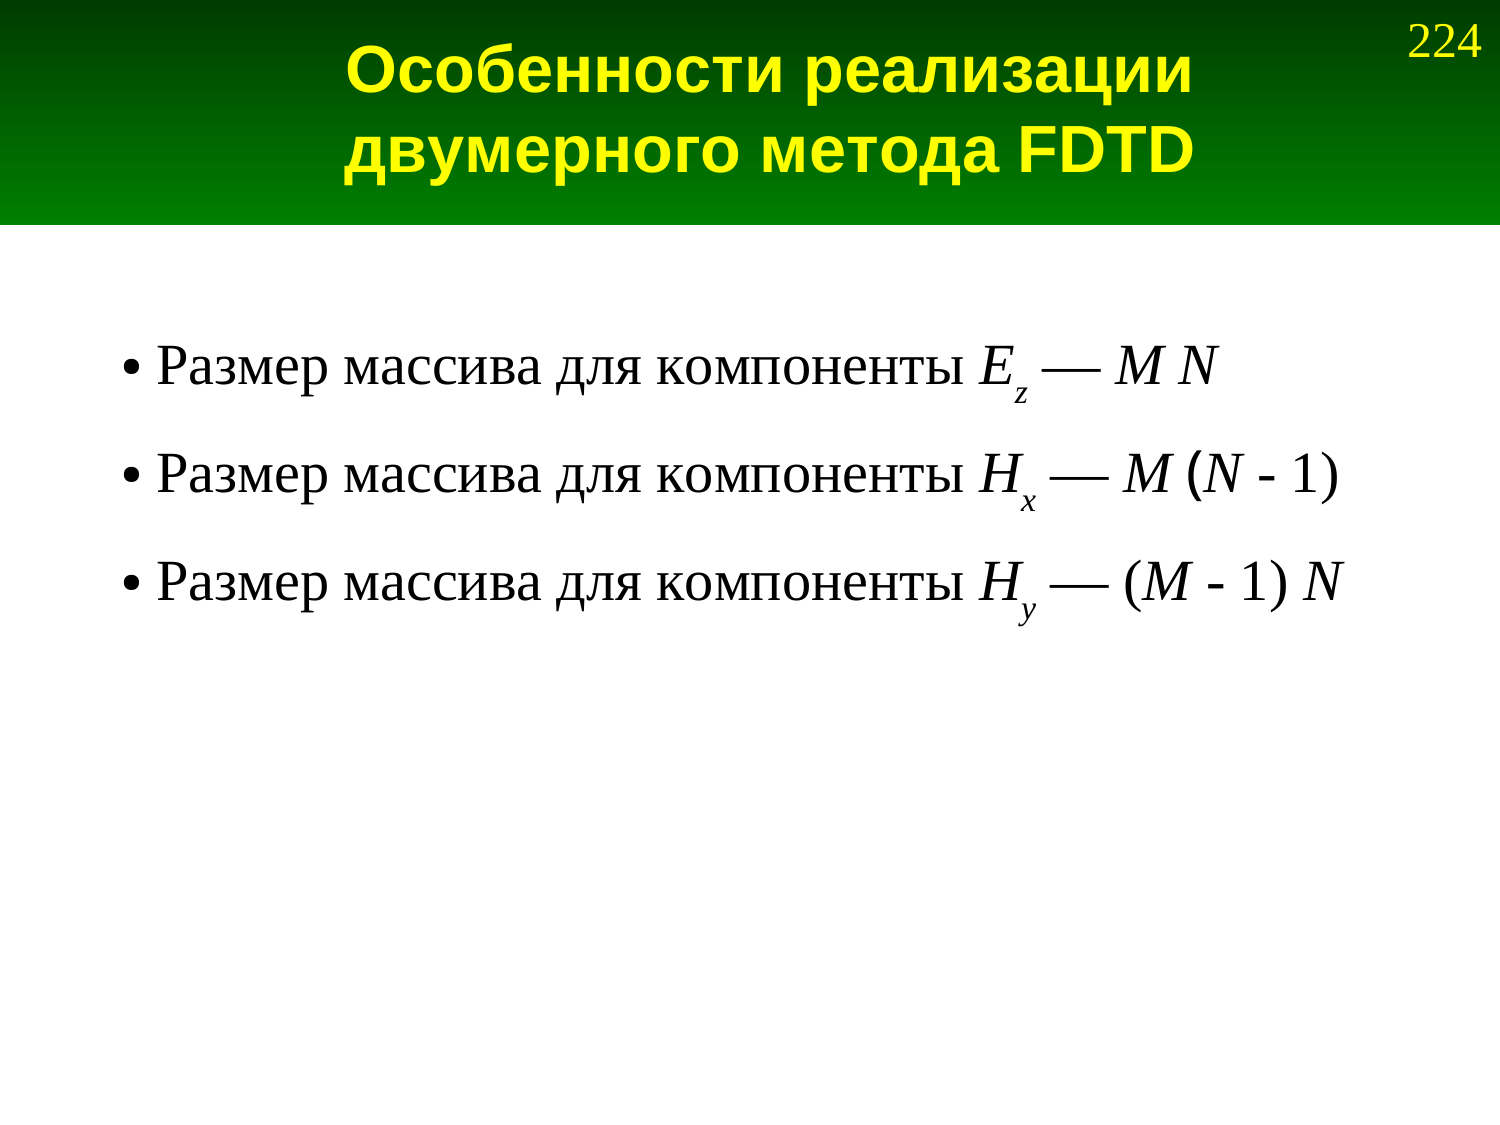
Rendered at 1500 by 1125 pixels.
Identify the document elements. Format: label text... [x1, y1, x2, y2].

text_box Размер массива для компоненты Ez — M N Размер массива для компоненты Hx — M (N - 1) Размер массива для компоненты Hy — (M - 1) N [106, 318, 1398, 634]
title Особенности реализации двумерного метода FDTD [100, 7, 1441, 204]
